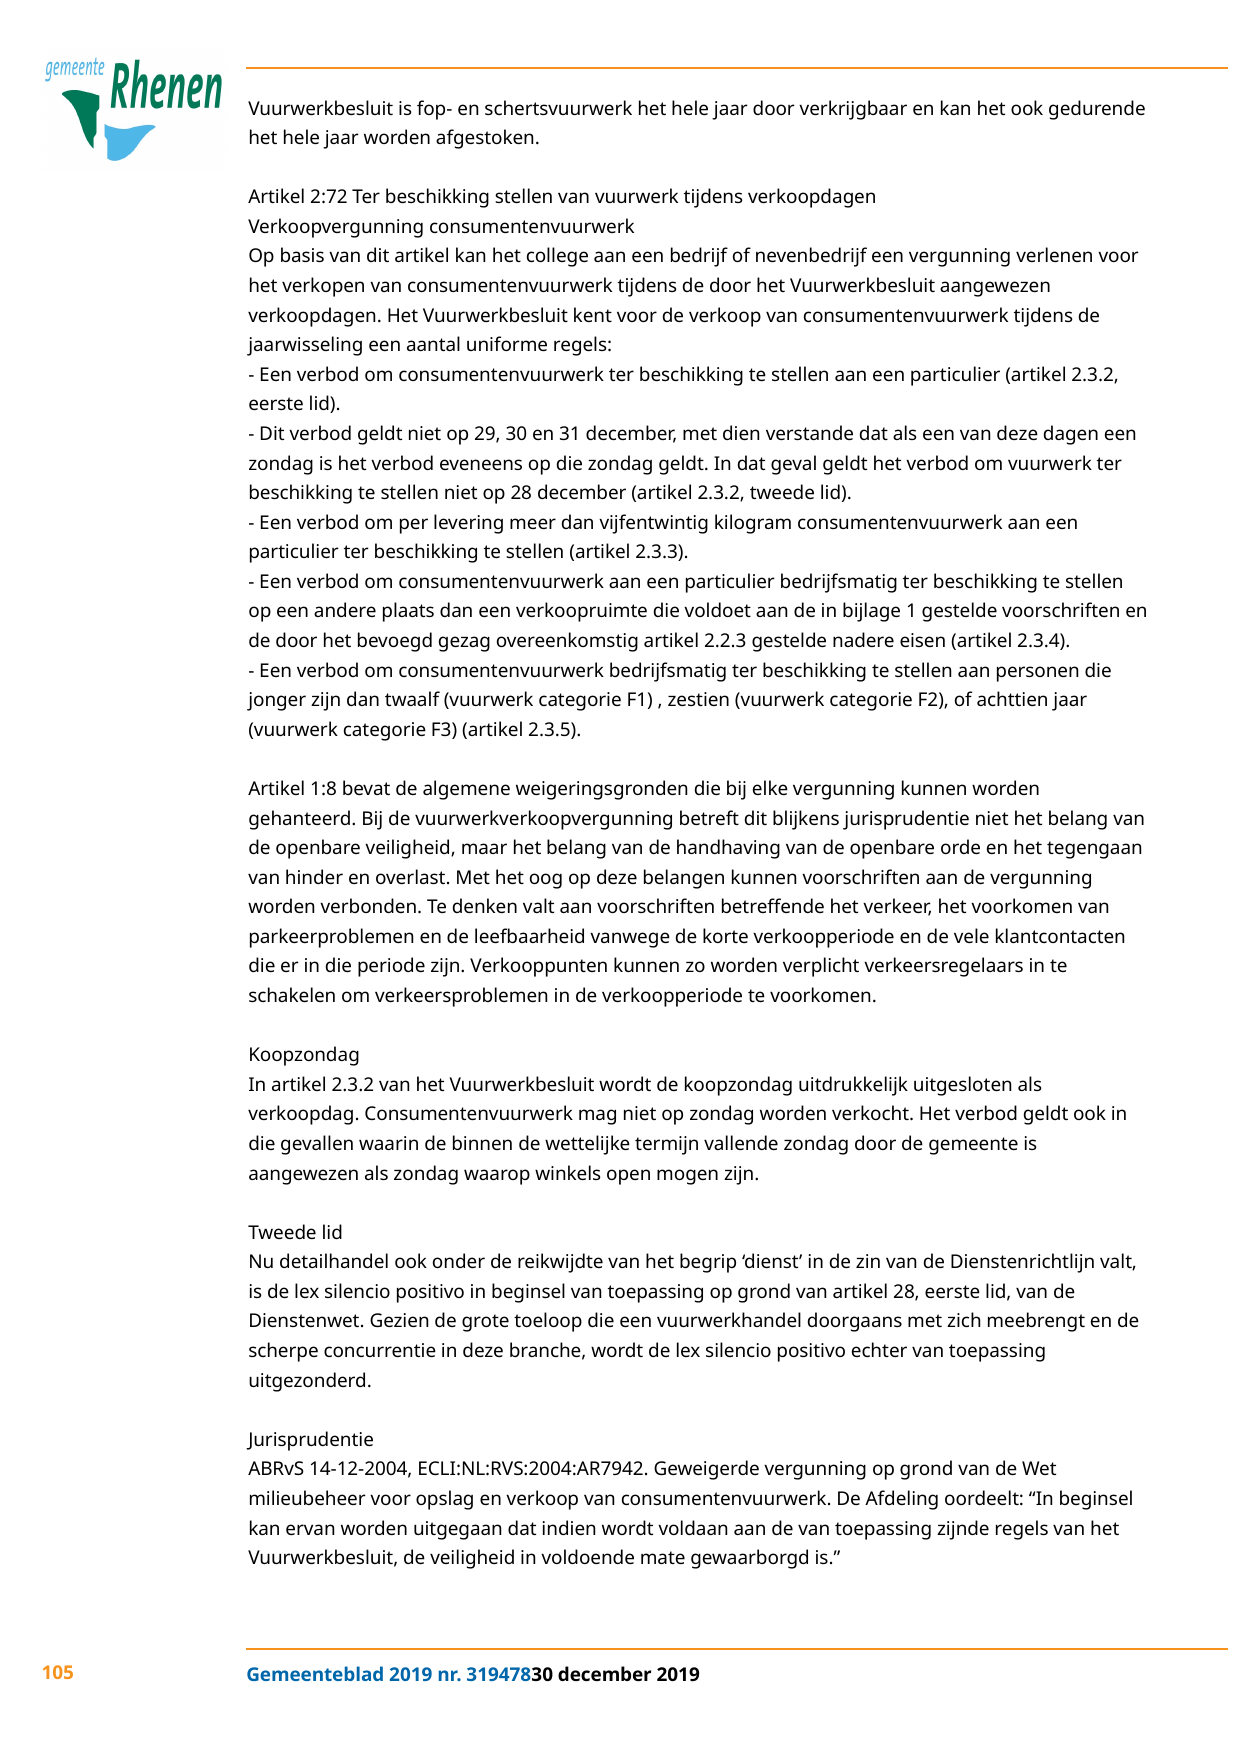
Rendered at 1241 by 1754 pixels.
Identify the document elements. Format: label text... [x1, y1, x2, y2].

text Jurisprudentie [248, 1426, 1152, 1452]
text - Een verbod om consumentenvuurwerk aan een particulier bedrijfsmatig ter beschikking te stellen op een andere plaats dan een verkoopruimte die voldoet aan de in bijlage 1 gestelde voorschriften en de door het bevoegd gezag overeenkomstig artikel 2.2.3 gestelde nadere eisen (artikel 2.3.4). [248, 568, 1152, 653]
text Koopzondag [248, 1041, 1152, 1067]
text - Een verbod om consumentenvuurwerk bedrijfsmatig ter beschikking te stellen aan personen die jonger zijn dan twaalf (vuurwerk categorie F1) , zestien (vuurwerk categorie F2), of achttien jaar (vuurwerk categorie F3) (artikel 2.3.5). [248, 657, 1152, 742]
text Artikel 1:8 bevat de algemene weigeringsgronden die bij elke vergunning kunnen worden gehanteerd. Bij de vuurwerkverkoopvergunning betreft dit blijkens jurisprudentie niet het belang van de openbare veiligheid, maar het belang van de handhaving van de openbare orde en het tegengaan van hinder en overlast. Met het oog op deze belangen kunnen voorschriften aan de vergunning worden verbonden. Te denken valt aan voorschriften betreffende het verkeer, het voorkomen van parkeerproblemen en de leefbaarheid vanwege de korte verkoopperiode en de vele klantcontacten die er in die periode zijn. Verkooppunten kunnen zo worden verplicht verkeersregelaars in te schakelen om verkeersproblemen in de verkoopperiode te voorkomen. [248, 775, 1152, 1008]
text Op basis van dit artikel kan het college aan een bedrijf of nevenbedrijf een vergunning verlenen voor het verkopen van consumentenvuurwerk tijdens de door het Vuurwerkbesluit aangewezen verkoopdagen. Het Vuurwerkbesluit kent voor de verkoop van consumentenvuurwerk tijdens de jaarwisseling een aantal uniforme regels: [248, 243, 1152, 357]
text Artikel 2:72 Ter beschikking stellen van vuurwerk tijdens verkoopdagen [248, 183, 1152, 209]
text Verkoopvergunning consumentenvuurwerk [248, 213, 1152, 239]
text - Een verbod om consumentenvuurwerk ter beschikking te stellen aan een particulier (artikel 2.3.2, eerste lid). [248, 361, 1152, 416]
text Nu detailhandel ook onder de reikwijdte van het begrip ‘dienst’ in de zin van de Dienstenrichtlijn valt, is de lex silencio positivo in beginsel van toepassing op grond van artikel 28, eerste lid, van de Dienstenwet. Gezien de grote toeloop die een vuurwerkhandel doorgaans met zich meebrengt en de scherpe concurrentie in deze branche, wordt de lex silencio positivo echter van toepassing uitgezonderd. [248, 1248, 1152, 1393]
text Tweede lid [248, 1219, 1152, 1245]
text - Dit verbod geldt niet op 29, 30 en 31 december, met dien verstande dat als een van deze dagen een zondag is het verbod eveneens op die zondag geldt. In dat geval geldt het verbod om vuurwerk ter beschikking te stellen niet op 28 december (artikel 2.3.2, tweede lid). [248, 420, 1152, 505]
text In artikel 2.3.2 van het Vuurwerkbesluit wordt de koopzondag uitdrukkelijk uitgesloten als verkoopdag. Consumentenvuurwerk mag niet op zondag worden verkocht. Het verbod geldt ook in die gevallen waarin de binnen de wettelijke termijn vallende zondag door de gemeente is aangewezen als zondag waarop winkels open mogen zijn. [248, 1071, 1152, 1186]
text Vuurwerkbesluit is fop- en schertsvuurwerk het hele jaar door verkrijgbaar en kan het ook gedurende het hele jaar worden afgestoken. [248, 95, 1152, 150]
picture [41, 47, 231, 172]
text ABRvS 14-12-2004, ECLI:NL:RVS:2004:AR7942. Geweigerde vergunning op grond van de Wet milieubeheer voor opslag en verkoop van consumentenvuurwerk. De Afdeling oordeelt: “In beginsel kan ervan worden uitgegaan dat indien wordt voldaan aan de van toepassing zijnde regels van het Vuurwerkbesluit, de veiligheid in voldoende mate gewaarborgd is.” [248, 1456, 1152, 1570]
text - Een verbod om per levering meer dan vijfentwintig kilogram consumentenvuurwerk aan een particulier ter beschikking te stellen (artikel 2.3.3). [248, 509, 1152, 564]
